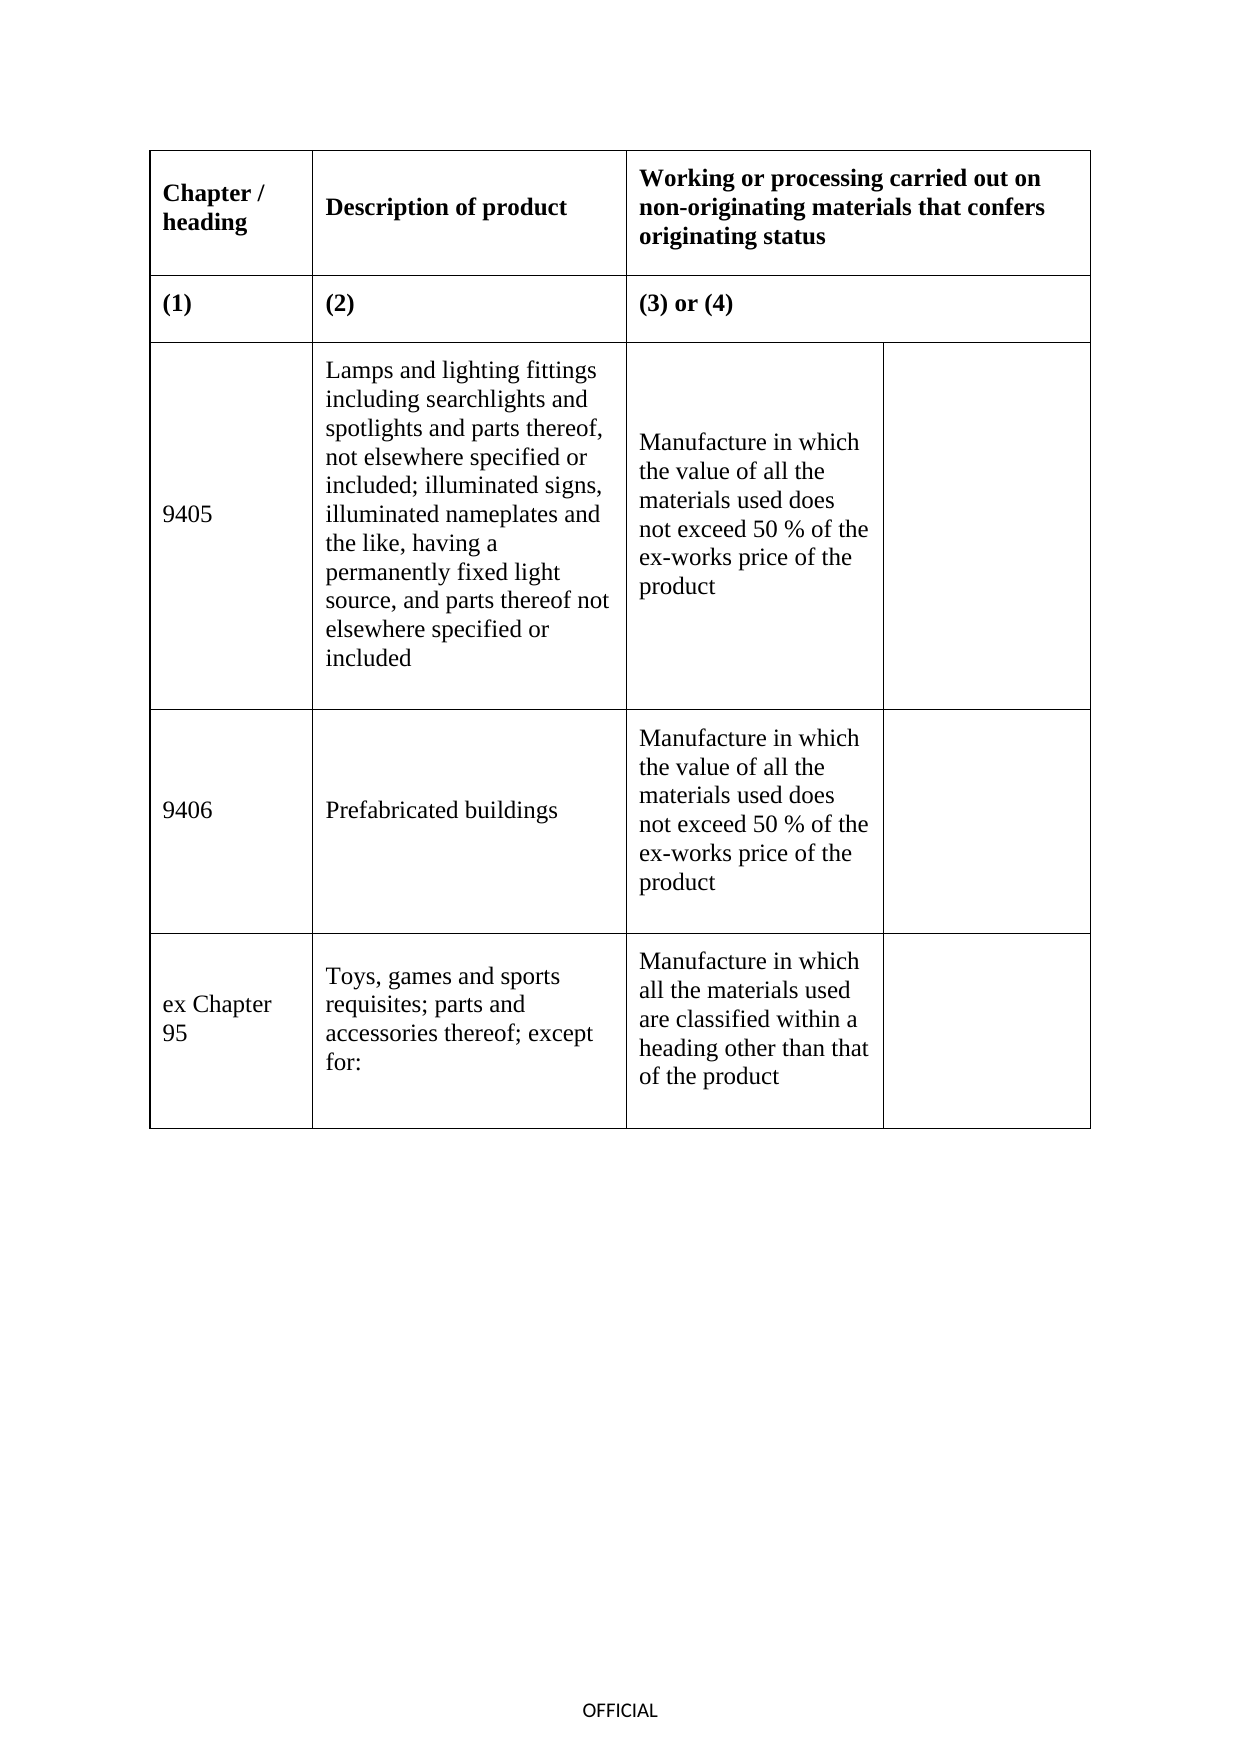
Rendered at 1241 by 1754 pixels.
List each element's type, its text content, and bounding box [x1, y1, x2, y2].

table_cell (2) [313, 276, 626, 342]
table_cell [884, 710, 1090, 933]
table_cell [884, 343, 1090, 709]
table_cell Manufacture in which the value of all the materials used does not exceed 50 % of the ex‐works price of the product [627, 343, 883, 709]
table_cell [884, 934, 1090, 1128]
table_cell (1) [151, 276, 312, 342]
table_cell 9405 [151, 343, 312, 709]
table_header Chapter / heading [151, 151, 312, 275]
table_cell 9406 [151, 710, 312, 933]
table_cell ex Chapter 95 [151, 934, 312, 1128]
table_cell Lamps and lighting fittings including searchlights and spotlights and parts thereof, not elsewhere specified or included; illuminated signs, illuminated nameplates and the like, having a permanently fixed light source, and parts thereof not elsewhere specified or included [313, 343, 626, 709]
table_header Description of product [313, 151, 626, 275]
table_cell Manufacture in which the value of all the materials used does not exceed 50 % of the ex‐works price of the product [627, 710, 883, 933]
table_cell Toys, games and sports requisites; parts and accessories thereof; except for: [313, 934, 626, 1128]
table_header Working or processing carried out on non‐originating materials that confers originating status [627, 151, 1090, 275]
table_cell Prefabricated buildings [313, 710, 626, 933]
table_cell (3) or (4) [627, 276, 1090, 342]
table_cell Manufacture in which all the materials used are classified within a heading other than that of the product [627, 934, 883, 1128]
